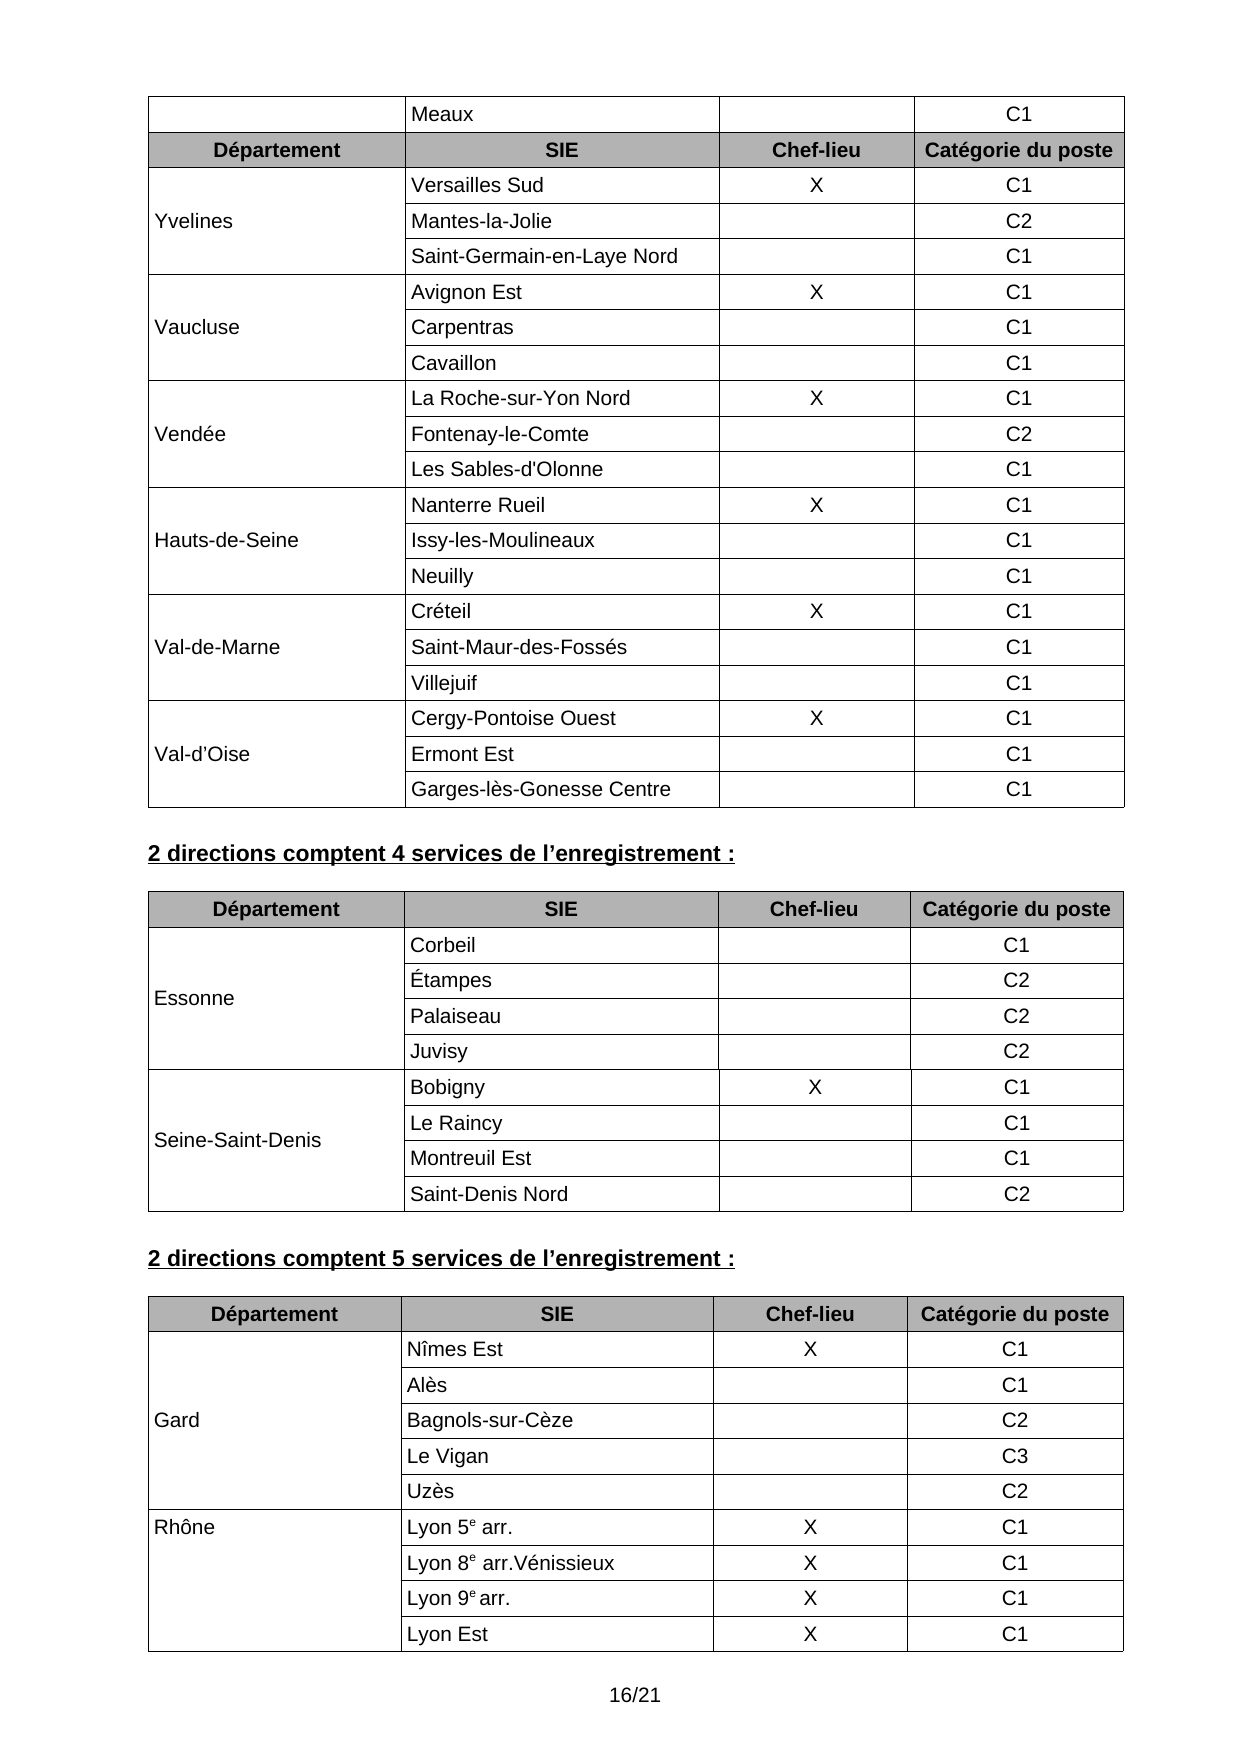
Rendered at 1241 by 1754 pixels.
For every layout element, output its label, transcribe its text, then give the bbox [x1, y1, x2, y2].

table_cell [719, 928, 910, 962]
table_cell Corbeil [405, 928, 718, 962]
table_cell C1 [915, 239, 1124, 274]
table_cell C2 [908, 1404, 1123, 1438]
table_cell [714, 1368, 907, 1402]
table_cell [720, 524, 914, 558]
table_cell Saint-Denis Nord [405, 1177, 719, 1211]
table_cell Nîmes Est [402, 1332, 713, 1367]
table_cell Lyon 5e arr. [402, 1510, 713, 1544]
table_cell Yvelines [149, 168, 405, 274]
table_cell [720, 1177, 911, 1211]
table_cell C2 [912, 1177, 1123, 1211]
table_cell C1 [915, 666, 1124, 700]
table_cell C2 [911, 964, 1123, 998]
table_cell [719, 964, 910, 998]
table_cell C2 [915, 417, 1124, 451]
table_cell Juvisy [405, 1035, 718, 1069]
table_cell X [714, 1546, 907, 1580]
table_cell C1 [915, 630, 1124, 664]
table_cell Lyon 9e arr. [402, 1581, 713, 1616]
table_cell [149, 97, 405, 132]
table_cell C1 [915, 346, 1124, 380]
table_cell Ermont Est [406, 737, 719, 771]
table_cell Avignon Est [406, 275, 719, 309]
table_cell Versailles Sud [406, 168, 719, 203]
table_cell Mantes-la-Jolie [406, 204, 719, 238]
text 2 directions comptent 4 services de l’enregistrement : [148, 840, 1122, 867]
table_cell Garges-lès-Gonesse Centre [406, 772, 719, 807]
table_cell Hauts-de-Seine [149, 488, 405, 593]
text 2 directions comptent 5 services de l’enregistrement : [148, 1245, 1122, 1271]
table_cell [714, 1404, 907, 1438]
table_cell [720, 239, 914, 274]
table_cell SIE [406, 133, 719, 167]
table_cell Le Raincy [405, 1106, 719, 1140]
table_cell [714, 1475, 907, 1509]
table_cell Villejuif [406, 666, 719, 700]
table_cell Meaux [406, 97, 719, 132]
table_cell [720, 417, 914, 451]
table_cell C1 [915, 168, 1124, 203]
table_cell C2 [911, 999, 1123, 1033]
table_cell C1 [915, 275, 1124, 309]
table_cell X [720, 275, 914, 309]
table_cell Essonne [149, 928, 404, 1069]
table_cell [720, 666, 914, 700]
table_header Seine-Saint-Denis [149, 1070, 404, 1211]
table_cell C1 [908, 1510, 1123, 1544]
table_cell C1 [915, 97, 1124, 132]
table_cell Palaiseau [405, 999, 718, 1033]
table_cell Cavaillon [406, 346, 719, 380]
table_cell [720, 204, 914, 238]
table_cell C3 [908, 1439, 1123, 1473]
table_cell Les Sables-d'Olonne [406, 452, 719, 487]
table_cell La Roche-sur-Yon Nord [406, 381, 719, 416]
table_cell [720, 1141, 911, 1176]
table_cell C1 [915, 310, 1124, 345]
table_cell Fontenay-le-Comte [406, 417, 719, 451]
table_cell C1 [915, 595, 1124, 629]
table_header Bobigny [405, 1070, 719, 1104]
table_cell C1 [912, 1106, 1123, 1140]
table_cell Neuilly [406, 559, 719, 593]
table_cell C1 [908, 1332, 1123, 1367]
table_cell Uzès [402, 1475, 713, 1509]
table_header Catégorie du poste [908, 1297, 1123, 1331]
table_cell Montreuil Est [405, 1141, 719, 1176]
table_cell X [720, 595, 914, 629]
table_cell Lyon Est [402, 1617, 713, 1651]
table_cell [719, 999, 910, 1033]
table_header Chef-lieu [719, 892, 910, 927]
table_cell C1 [915, 452, 1124, 487]
table_cell [720, 346, 914, 380]
table_cell Val-de-Marne [149, 595, 405, 700]
table_cell C1 [908, 1546, 1123, 1580]
table_cell Vaucluse [149, 275, 405, 380]
table_cell C1 [915, 524, 1124, 558]
table_cell X [714, 1617, 907, 1651]
table_cell C1 [915, 737, 1124, 771]
table_header SIE [402, 1297, 713, 1331]
table_header Département [149, 1297, 401, 1331]
table_cell Cergy-Pontoise Ouest [406, 701, 719, 736]
table_cell Saint-Germain-en-Laye Nord [406, 239, 719, 274]
table_cell X [714, 1332, 907, 1367]
table_cell Issy-les-Moulineaux [406, 524, 719, 558]
table_cell Département [149, 133, 405, 167]
table_cell Le Vigan [402, 1439, 713, 1473]
table_cell [719, 1035, 910, 1069]
table_cell Alès [402, 1368, 713, 1402]
table_cell Carpentras [406, 310, 719, 345]
table_cell C1 [915, 559, 1124, 593]
table_header C1 [912, 1070, 1123, 1104]
table_header Catégorie du poste [911, 892, 1123, 927]
table_cell [720, 559, 914, 593]
table_cell Étampes [405, 964, 718, 998]
table_cell Créteil [406, 595, 719, 629]
table_cell [720, 630, 914, 664]
table_cell X [720, 168, 914, 203]
table_cell Vendée [149, 381, 405, 487]
table_cell Val-d’Oise [149, 701, 405, 807]
table_header Département [149, 892, 404, 927]
table_cell [720, 452, 914, 487]
table_cell Catégorie du poste [915, 133, 1124, 167]
table_cell [720, 97, 914, 132]
table_cell Nanterre Rueil [406, 488, 719, 522]
table_cell [720, 1106, 911, 1140]
table_cell [720, 737, 914, 771]
table_cell Chef-lieu [720, 133, 914, 167]
table_cell C1 [908, 1581, 1123, 1616]
table_cell Saint-Maur-des-Fossés [406, 630, 719, 664]
table_cell C1 [915, 381, 1124, 416]
table_header X [720, 1070, 911, 1104]
table_cell C2 [908, 1475, 1123, 1509]
table_cell Gard [149, 1332, 401, 1509]
table_cell C1 [915, 701, 1124, 736]
table_cell C1 [908, 1368, 1123, 1402]
table_cell [714, 1439, 907, 1473]
table_cell C1 [915, 488, 1124, 522]
table_cell X [720, 488, 914, 522]
table_cell [720, 772, 914, 807]
table_cell C1 [908, 1617, 1123, 1651]
table_cell C1 [912, 1141, 1123, 1176]
table_header SIE [405, 892, 718, 927]
table_cell X [714, 1510, 907, 1544]
table_cell X [720, 381, 914, 416]
table_cell Rhône [149, 1510, 401, 1651]
table_cell C2 [911, 1035, 1123, 1069]
table_cell [720, 310, 914, 345]
table_cell Bagnols-sur-Cèze [402, 1404, 713, 1438]
table_header Chef-lieu [714, 1297, 907, 1331]
table_cell C2 [915, 204, 1124, 238]
table_cell C1 [915, 772, 1124, 807]
table_cell X [720, 701, 914, 736]
table_cell C1 [911, 928, 1123, 962]
table_cell X [714, 1581, 907, 1616]
table_cell Lyon 8e arr.Vénissieux [402, 1546, 713, 1580]
